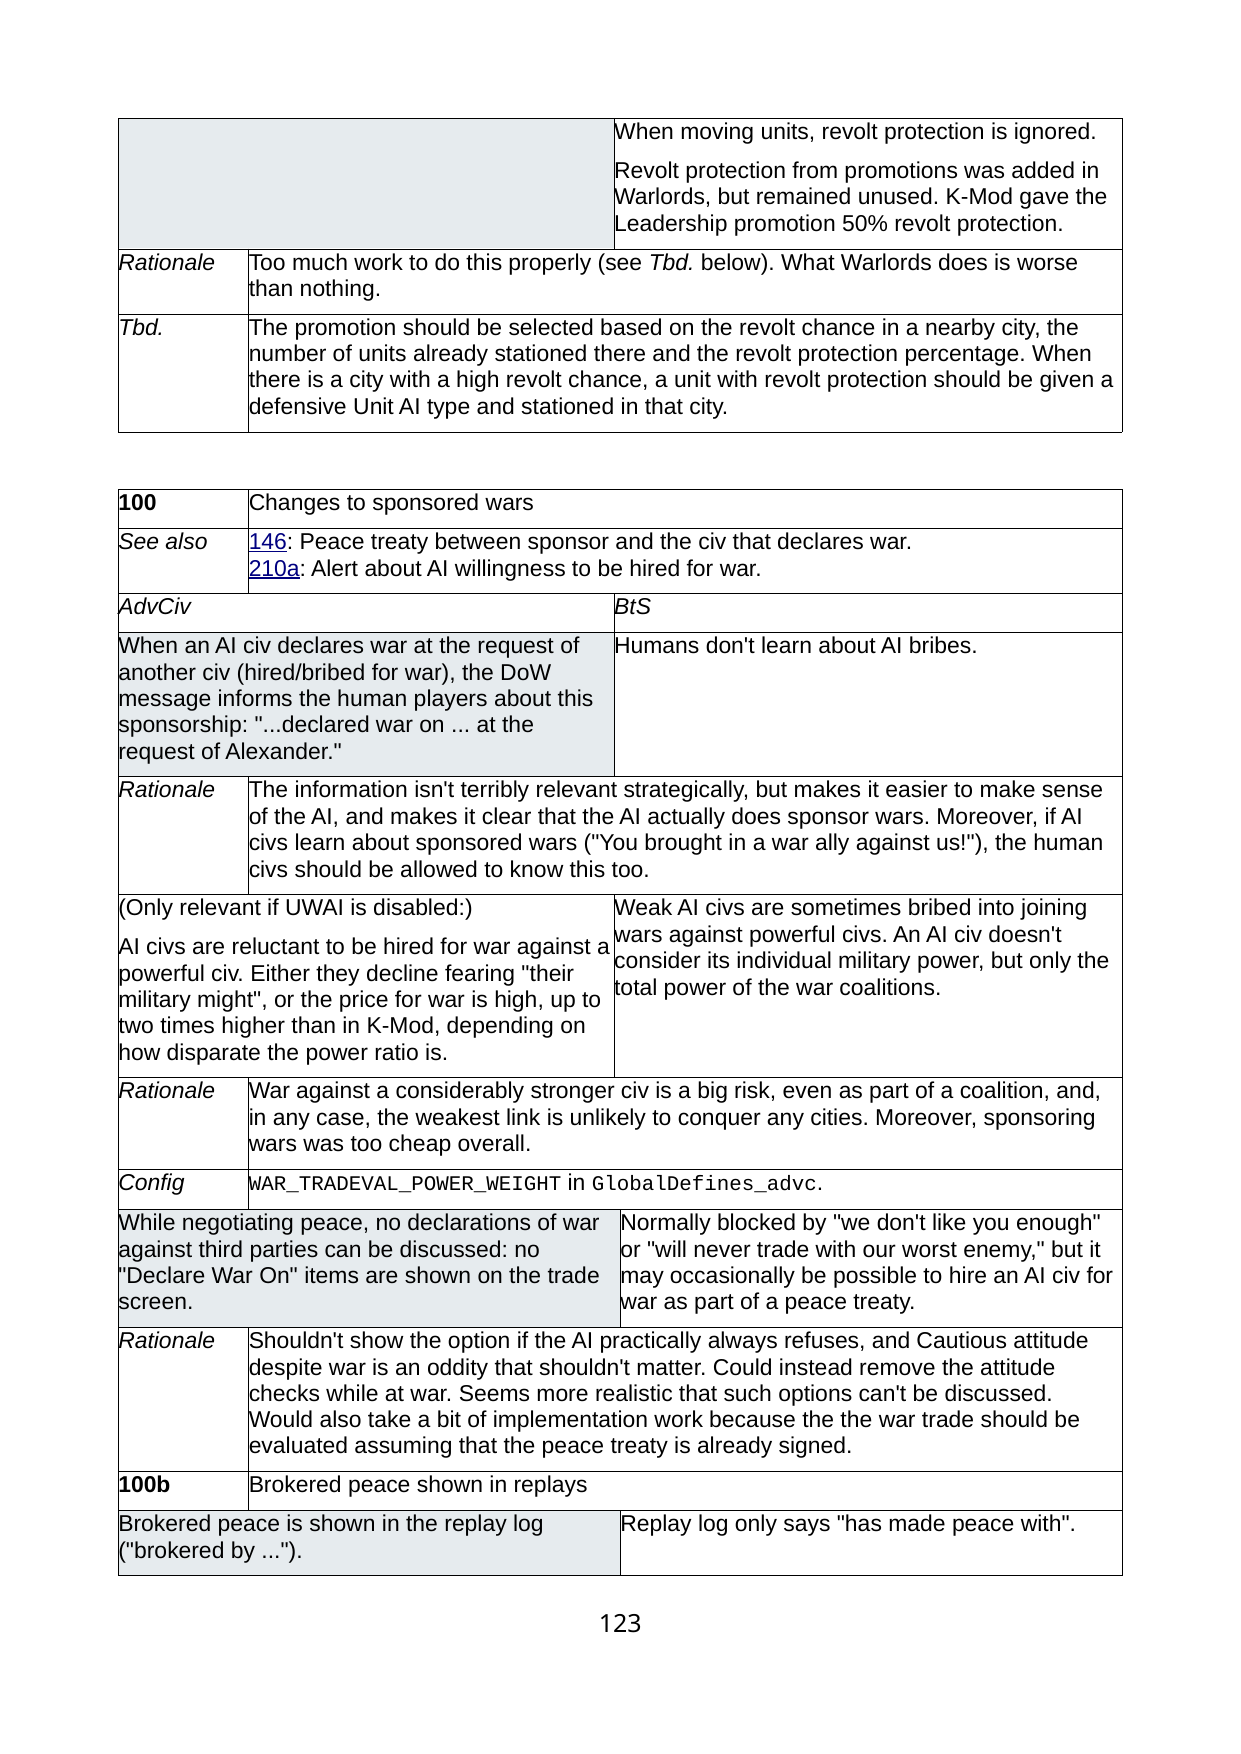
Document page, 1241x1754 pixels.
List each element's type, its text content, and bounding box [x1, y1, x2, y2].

table_cell Rationale [119, 777, 248, 894]
table_cell When moving units, revolt protection is ignored. Revolt protection from promotions was added in Warlords, but remained unused. K-Mod gave the Leadership promotion 50% revolt protection. [615, 119, 1122, 248]
table_cell Brokered peace is shown in the replay log ("brokered by ..."). [119, 1511, 620, 1575]
table_cell 146: Peace treaty between sponsor and the civ that declares war. 210a: Alert about AI willingness to be hired for war. [249, 529, 1122, 593]
table_cell The promotion should be selected based on the revolt chance in a nearby city, the number of units already stationed there and the revolt protection percentage. When there is a city with a high revolt chance, a unit with revolt protection should be given a defensive Unit AI type and stationed in that city. [249, 315, 1122, 432]
table_cell Humans don't learn about AI bribes. [615, 633, 1122, 776]
table_cell Brokered peace shown in replays [249, 1472, 1122, 1510]
table_header Changes to sponsored wars [249, 490, 1122, 528]
table_cell BtS [615, 594, 1122, 632]
table_cell Weak AI civs are sometimes bribed into joining wars against powerful civs. An AI civ doesn't consider its individual military power, but only the total power of the war coalitions. [615, 895, 1122, 1077]
table_cell Config [119, 1170, 248, 1209]
table_cell (Only relevant if UWAI is disabled:) AI civs are reluctant to be hired for war against a powerful civ. Either they decline fearing "their military might", or the price for war is high, up to two times higher than in K-Mod, depending on how disparate the power ratio is. [119, 895, 614, 1077]
table_cell Tbd. [119, 315, 248, 432]
table_cell AdvCiv [119, 594, 614, 632]
table_cell See also [119, 529, 248, 593]
table_cell Normally blocked by "we don't like you enough" or "will never trade with our worst enemy," but it may occasionally be possible to hire an AI civ for war as part of a peace treaty. [621, 1210, 1122, 1327]
table_cell When an AI civ declares war at the request of another civ (hired/bribed for war), the DoW message informs the human players about this sponsorship: "...declared war on ... at the request of Alexander." [119, 633, 614, 776]
table_cell Too much work to do this properly (see Tbd. below). What Warlords does is worse than nothing. [249, 250, 1122, 314]
table_cell Rationale [119, 1328, 248, 1471]
table_cell WAR_TRADEVAL_POWER_WEIGHT in GlobalDefines_advc. [249, 1170, 1122, 1209]
table_header 100 [119, 490, 248, 528]
table_cell 100b [119, 1472, 248, 1510]
table_cell Rationale [119, 1078, 248, 1169]
table_cell War against a considerably stronger civ is a big risk, even as part of a coalition, and, in any case, the weakest link is unlikely to conquer any cities. Moreover, sponsoring wars was too cheap overall. [249, 1078, 1122, 1169]
table_cell Shouldn't show the option if the AI practically always refuses, and Cautious attitude despite war is an oddity that shouldn't matter. Could instead remove the attitude checks while at war. Seems more realistic that such options can't be discussed. Would also take a bit of implementation work because the the war trade should be evaluated assuming that the peace treaty is already signed. [249, 1328, 1122, 1471]
table_cell The information isn't terribly relevant strategically, but makes it easier to make sense of the AI, and makes it clear that the AI actually does sponsor wars. Moreover, if AI civs learn about sponsored wars ("You brought in a war ally against us!"), the human civs should be allowed to know this too. [249, 777, 1122, 894]
table_cell Rationale [119, 250, 248, 314]
table_cell Replay log only says "has made peace with". [621, 1511, 1122, 1575]
table_cell [119, 119, 614, 248]
table_cell While negotiating peace, no declarations of war against third parties can be discussed: no "Declare War On" items are shown on the trade screen. [119, 1210, 620, 1327]
